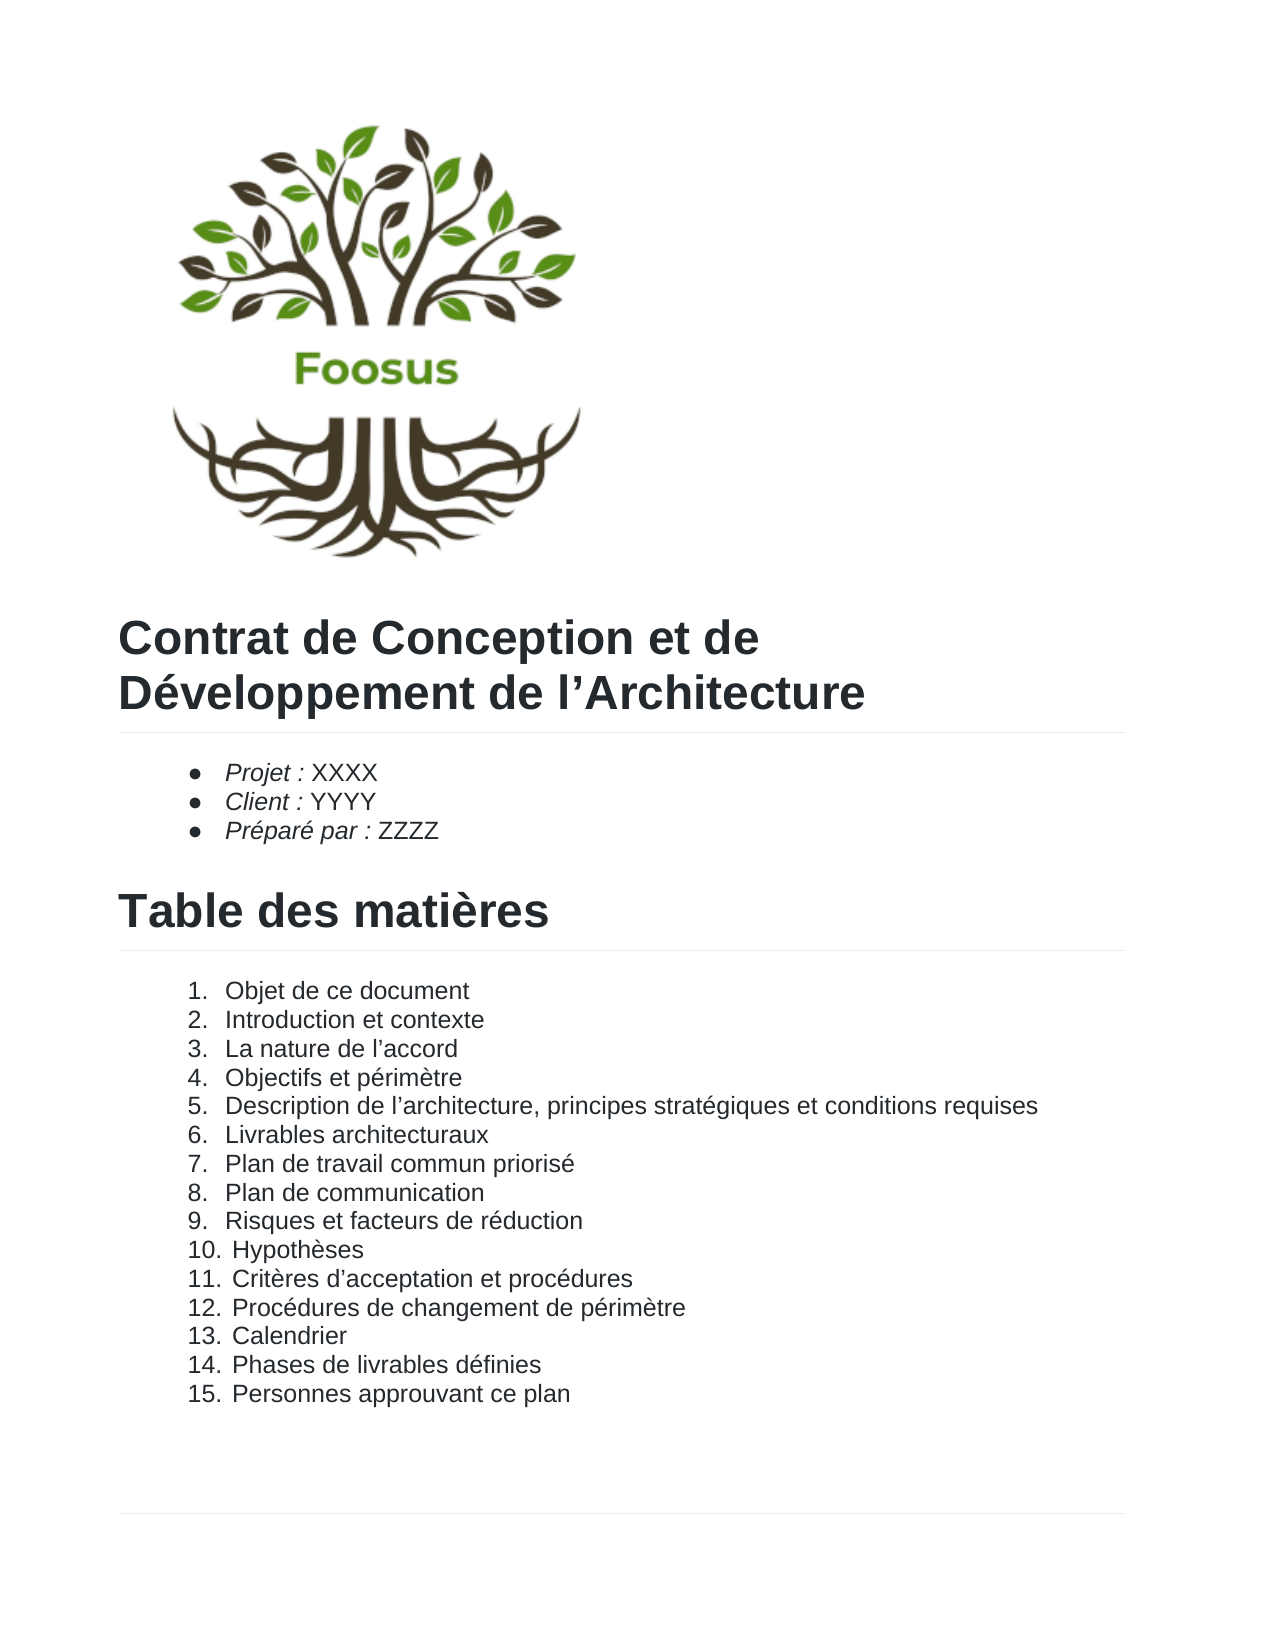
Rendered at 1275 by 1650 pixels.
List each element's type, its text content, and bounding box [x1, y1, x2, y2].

list Procédures de changement de périmètre [187, 1292, 1125, 1321]
list Critères d’acceptation et procédures [187, 1264, 1125, 1292]
list Objet de ce document [187, 976, 1125, 1005]
list Hypothèses [187, 1235, 1125, 1264]
subtitle Table des matières [119, 882, 1125, 950]
list La nature de l’accord [187, 1034, 1125, 1062]
list Plan de communication [187, 1177, 1125, 1206]
list Objectifs et périmètre [187, 1062, 1125, 1091]
list Projet : XXXX [187, 758, 1125, 787]
list Introduction et contexte [187, 1005, 1125, 1034]
list Livrables architecturaux [187, 1120, 1125, 1149]
list Personnes approuvant ce plan [187, 1379, 1125, 1407]
list Client : YYYY [187, 787, 1125, 816]
picture [150, 112, 604, 572]
list Phases de livrables définies [187, 1350, 1125, 1379]
list Risques et facteurs de réduction [187, 1206, 1125, 1235]
list Description de l’architecture, principes stratégiques et conditions requises [187, 1091, 1125, 1120]
list Calendrier [187, 1321, 1125, 1350]
subtitle Contrat de Conception et de Développement de l’Architecture [119, 609, 1125, 732]
list Préparé par : ZZZZ [187, 816, 1125, 844]
list Plan de travail commun priorisé [187, 1149, 1125, 1177]
